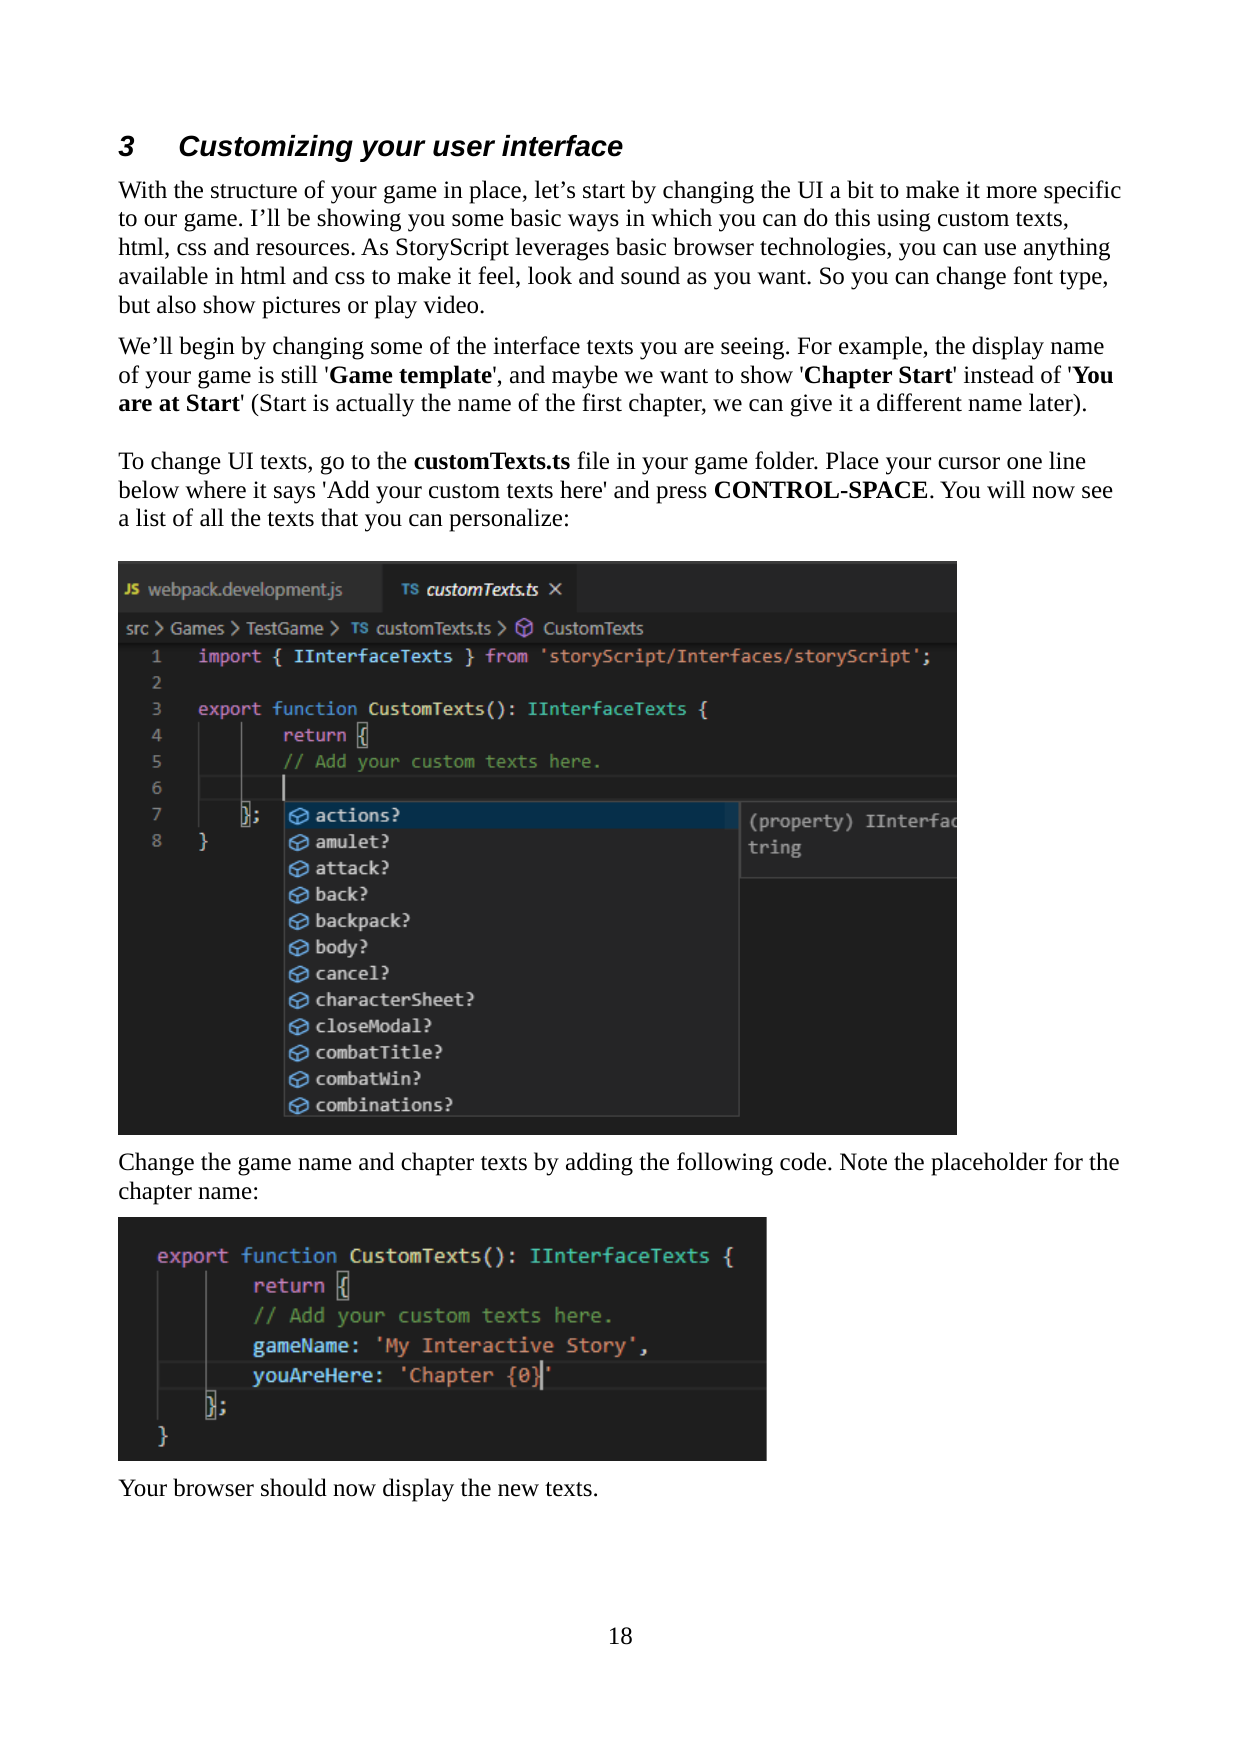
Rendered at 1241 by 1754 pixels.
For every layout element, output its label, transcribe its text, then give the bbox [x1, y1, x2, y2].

text Your browser should now display the new texts. [118, 1473, 1122, 1502]
text We’ll begin by changing some of the interface texts you are seeing. For example, the display name of your game is still 'Game template', and maybe we want to show 'Chapter Start' instead of 'You are at Start' (Start is actually the name of the first chapter, we can give it a different name later). [118, 331, 1122, 417]
text Change the game name and chapter texts by adding the following code. Note the placeholder for the chapter name: [118, 1147, 1122, 1204]
text To change UI texts, go to the customTexts.ts file in your game folder. Place your cursor one line below where it says 'Add your custom texts here' and press CONTROL-SPACE. You will now see a list of all the texts that you can personalize: [118, 446, 1122, 532]
subtitle Customizing your user interface [118, 129, 1122, 162]
text With the structure of your game in place, let’s start by changing the UI a bit to make it more specific to our game. I’ll be showing you some basic ways in which you can do this using custom texts, html, css and resources. As StoryScript leverages basic browser technologies, you can use anything available in html and css to make it feel, look and sound as you want. So you can change font type, but also show pictures or play video. [118, 175, 1122, 318]
